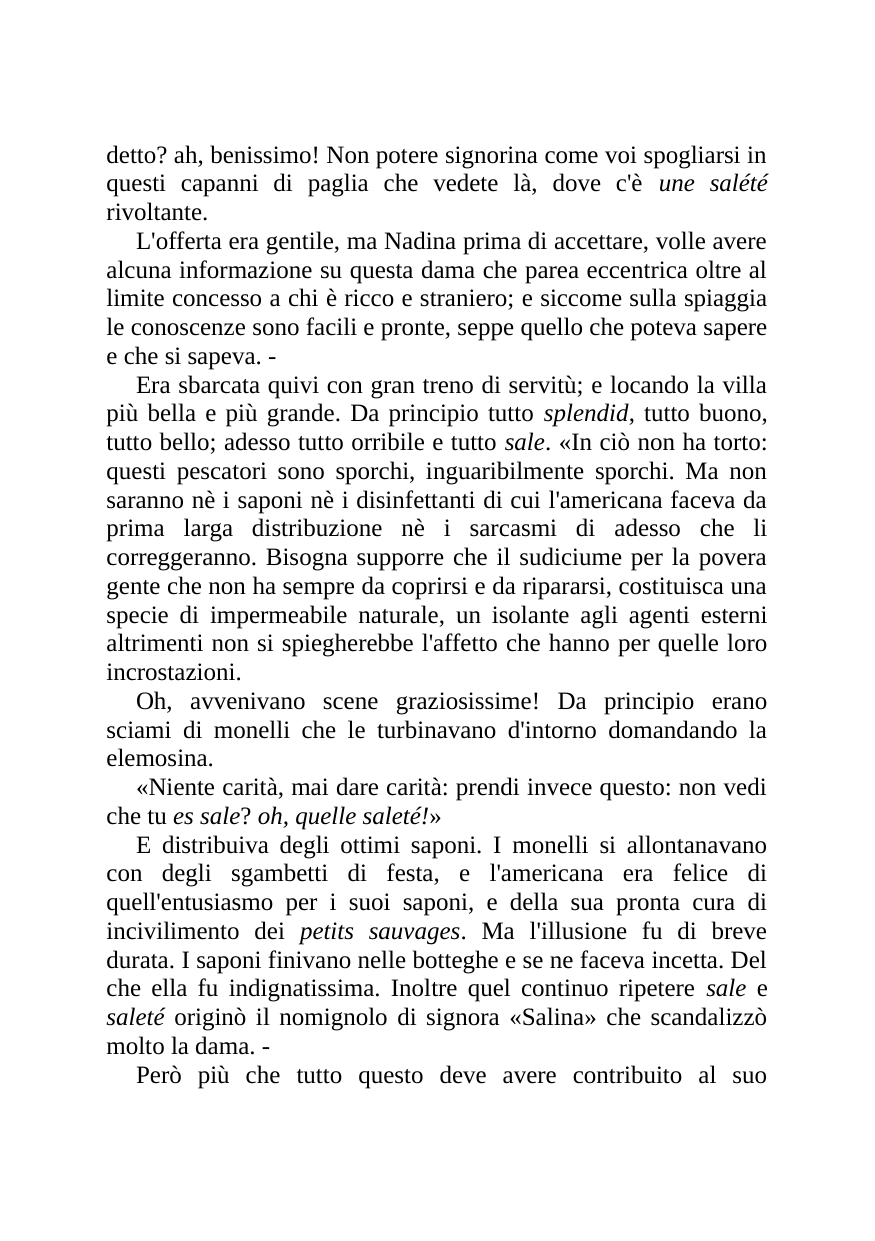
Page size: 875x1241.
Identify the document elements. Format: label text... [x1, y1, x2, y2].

text Era sbarcata quivi con gran treno di servitù; e locando la villa più bella e più grande. Da principio tutto splendid, tutto buono, tutto bello; adesso tutto orribile e tutto sale. «In ciò non ha torto: questi pescatori sono sporchi, inguaribilmente sporchi. Ma non saranno nè i saponi nè i disinfettanti di cui l'americana faceva da prima larga distribuzione nè i sarcasmi di adesso che li correggeranno. Bisogna supporre che il sudiciume per la povera gente che non ha sempre da coprirsi e da ripararsi, costituisca una specie di impermeabile naturale, un isolante agli agenti esterni altrimenti non si spiegherebbe l'affetto che hanno per quelle loro incrostazioni. [106, 370, 768, 686]
text Oh, avvenivano scene graziosissime! Da principio erano sciami di monelli che le turbinavano d'intorno domandando la elemosina. [106, 686, 768, 772]
text detto? ah, benissimo! Non potere signorina come voi spogliarsi in questi capanni di paglia che vedete là, dove c'è une salété rivoltante. [106, 140, 768, 226]
text E distribuiva degli ottimi saponi. I monelli si allontanavano con degli sgambetti di festa, e l'americana era felice di quell'entusiasmo per i suoi saponi, e della sua pronta cura di incivilimento dei petits sauvages. Ma l'illusione fu di breve durata. I saponi finivano nelle botteghe e se ne faceva incetta. Del che ella fu indignatissima. Inoltre quel continuo ripetere sale e saleté originò il nomignolo di signora «Salina» che scandalizzò molto la dama. - [106, 830, 768, 1060]
text L'offerta era gentile, ma Nadina prima di accettare, volle avere alcuna informazione su questa dama che parea eccentrica oltre al limite concesso a chi è ricco e straniero; e siccome sulla spiaggia le conoscenze sono facili e pronte, seppe quello che poteva sapere e che si sapeva. - [106, 226, 768, 370]
text Però più che tutto questo deve avere contribuito al suo [106, 1060, 768, 1088]
text «Niente carità, mai dare carità: prendi invece questo: non vedi che tu es sale? oh, quelle saleté!» [106, 772, 768, 830]
